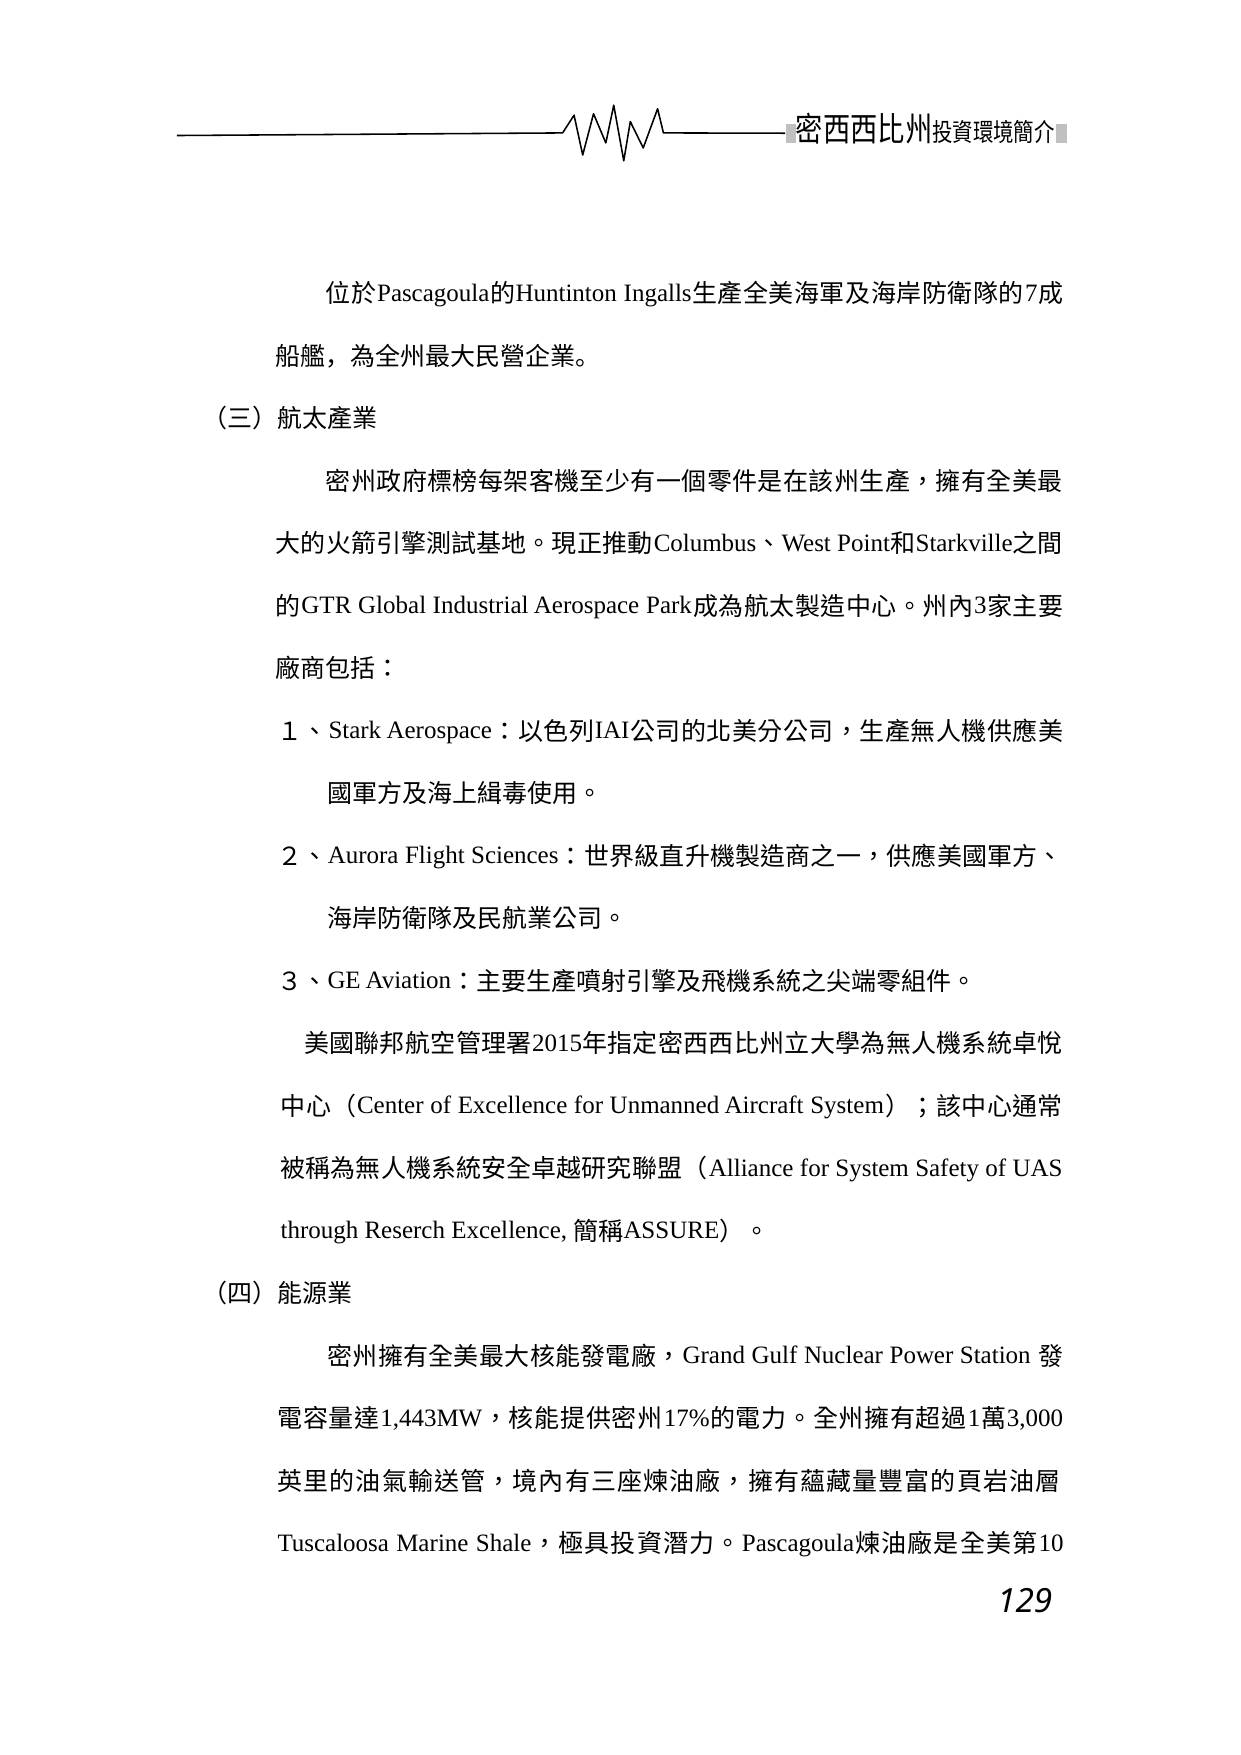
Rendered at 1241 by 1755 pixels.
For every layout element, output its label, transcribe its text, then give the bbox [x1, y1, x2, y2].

text （三）航太產業 [202, 375, 1063, 438]
text １、Stark Aerospace：以色列IAI公司的北美分公司，生產無人機供應美國軍方及海上緝毒使用。 [277, 688, 1063, 813]
text 密州政府標榜每架客機至少有一個零件是在該州生產，擁有全美最大的火箭引擎測試基地。現正推動Columbus、West Point和Starkville之間的GTR Global Industrial Aerospace Park成為航太製造中心。州內3家主要廠商包括： [276, 438, 1063, 688]
text ３、GE Aviation：主要生產噴射引擎及飛機系統之尖端零組件。 [277, 938, 1063, 1000]
text ２、Aurora Flight Sciences：世界級直升機製造商之一，供應美國軍方、海岸防衛隊及民航業公司。 [277, 813, 1063, 938]
text 密州擁有全美最大核能發電廠，Grand Gulf Nuclear Power Station 發電容量達1,443MW，核能提供密州17%的電力。全州擁有超過1萬3,000英里的油氣輸送管，境內有三座煉油廠，擁有蘊藏量豐富的頁岩油層Tuscaloosa Marine Shale，極具投資潛力。Pascagoula煉油廠是全美第10 [277, 1313, 1063, 1563]
text 位於Pascagoula的Huntinton Ingalls生產全美海軍及海岸防衛隊的7成船艦，為全州最大民營企業。 [276, 250, 1063, 375]
text （四）能源業 [202, 1250, 1063, 1313]
text 美國聯邦航空管理署2015年指定密西西比州立大學為無人機系統卓悅中心（Center of Excellence for Unmanned Aircraft System）；該中心通常被稱為無人機系統安全卓越研究聯盟（Alliance for System Safety of UAS through Reserch Excellence, 簡稱ASSURE）。 [277, 1000, 1063, 1250]
